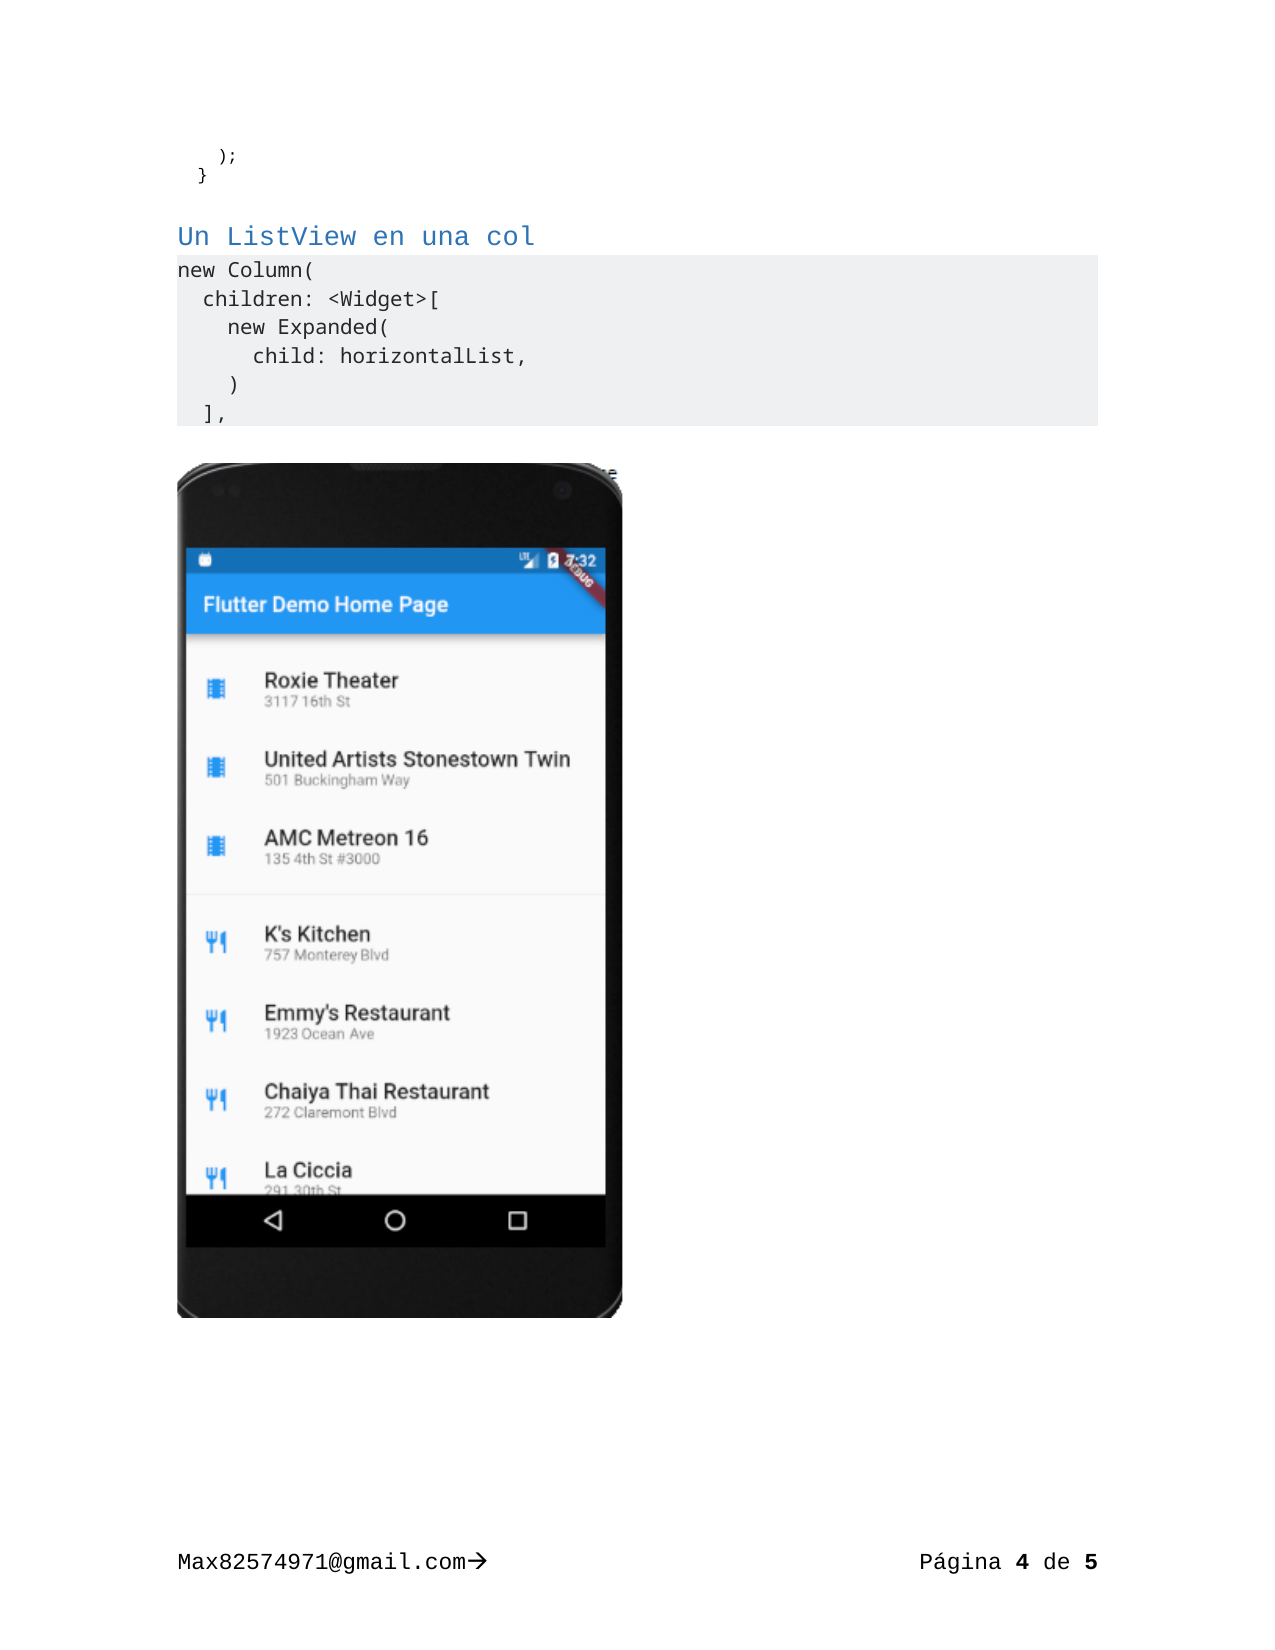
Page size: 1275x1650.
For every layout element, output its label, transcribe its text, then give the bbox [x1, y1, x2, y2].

text children: <Widget>[ [177, 284, 1098, 312]
subtitle Un ListView en una col [177, 222, 1098, 253]
text new Column( [177, 255, 1098, 284]
text child: horizontalList, [177, 341, 1098, 369]
picture [177, 463, 623, 1318]
text new Expanded( [177, 312, 1098, 341]
text ); } [177, 148, 1098, 185]
text ) [177, 369, 1098, 398]
text ], [177, 398, 1098, 426]
